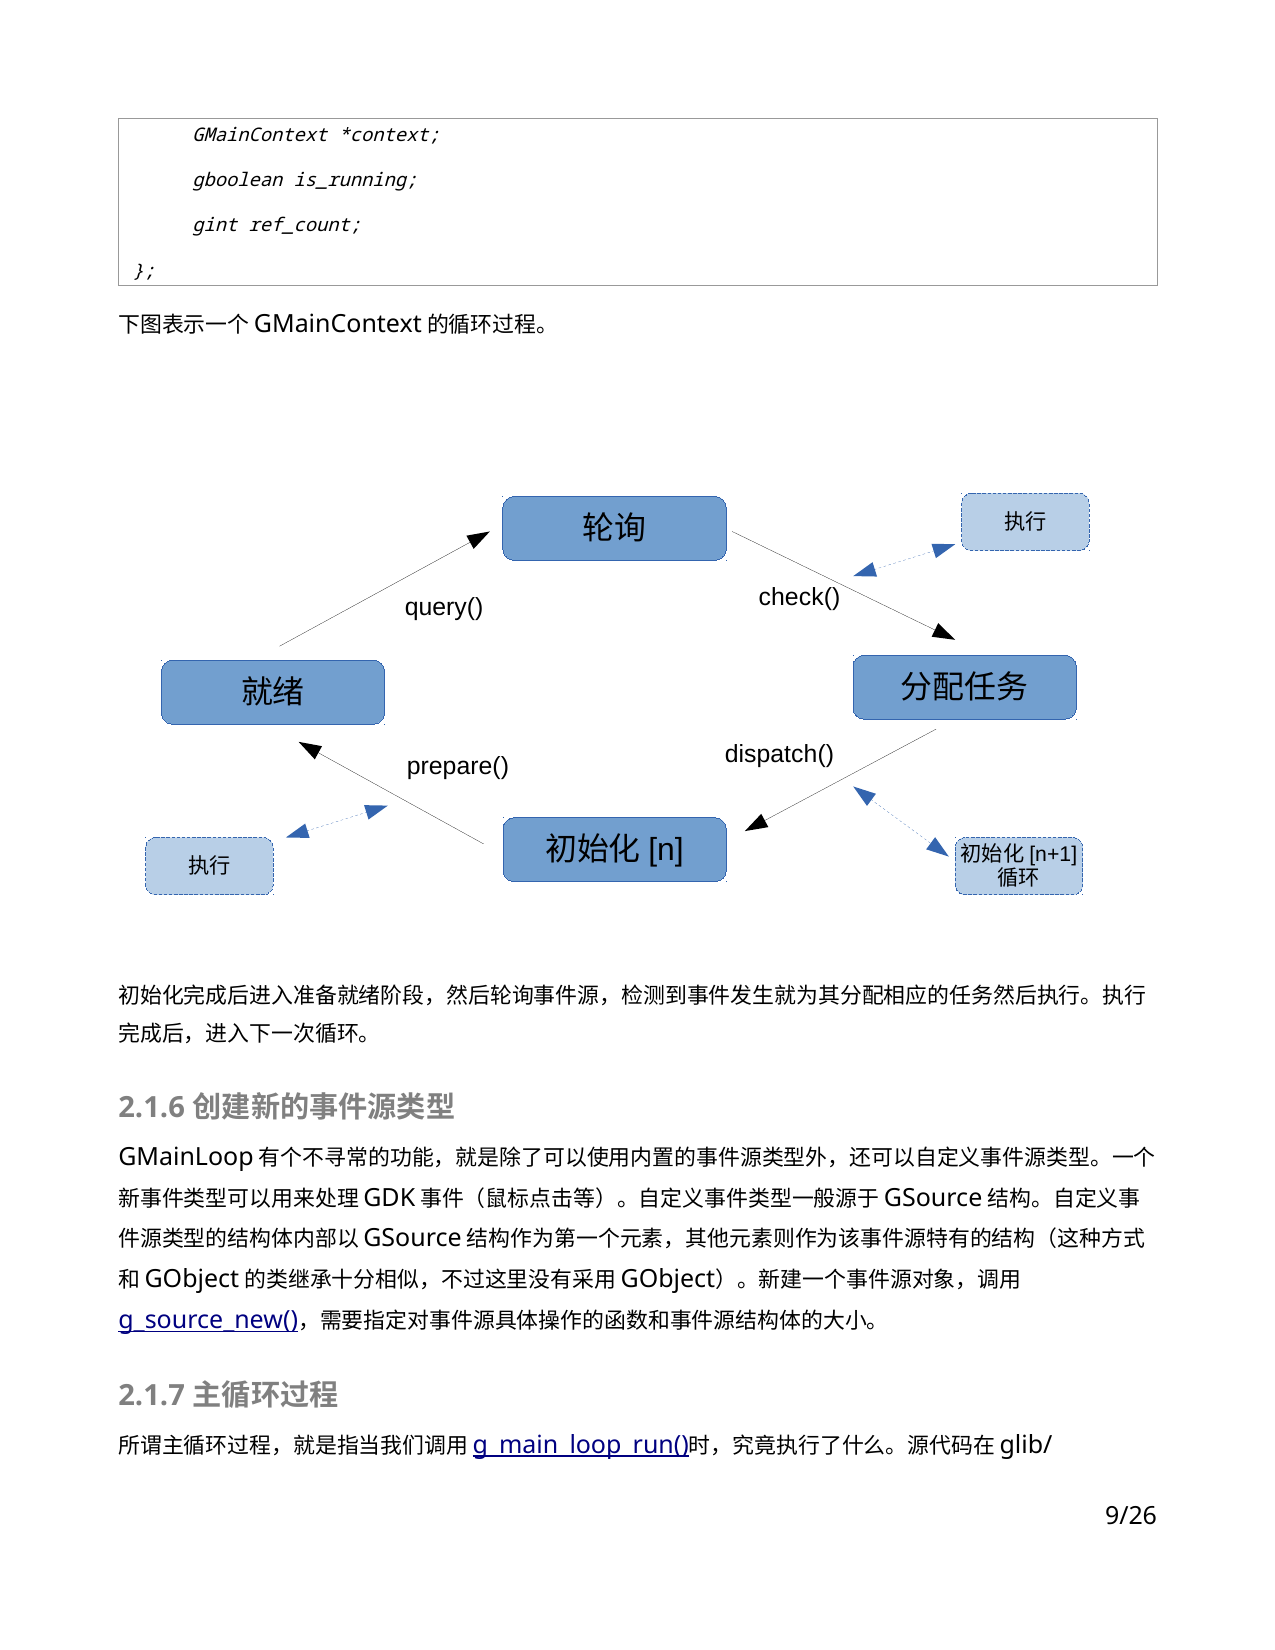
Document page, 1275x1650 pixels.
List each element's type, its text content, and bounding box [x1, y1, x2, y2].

text gint ref_count; [119, 208, 1157, 237]
text gboolean is_running; [119, 163, 1157, 192]
text GMainContext *context; [119, 119, 1157, 147]
text 所谓主循环过程，就是指当我们调用g_main_loop_run()时，究竟执行了什么。源代码在glib/ [118, 1427, 1157, 1461]
text 初始化完成后进入准备就绪阶段，然后轮询事件源，检测到事件发生就为其分配相应的任务然后执行。执行完成后，进入下一次循环。 [118, 416, 1157, 1048]
text }; [119, 254, 1157, 285]
text 下图表示一个GMainContext的循环过程。 [118, 305, 1157, 339]
subtitle 2.1.7 主循环过程 [118, 1372, 1157, 1414]
text GMainLoop有个不寻常的功能，就是除了可以使用内置的事件源类型外，还可以自定义事件源类型。一个新事件类型可以用来处理GDK事件（鼠标点击等）。自定义事件类型一般源于GSource结构。自定义事件源类型的结构体内部以GSource结构作为第一个元素，其他元素则作为该事件源特有的结构（这种方式和GObject的类继承十分相似，不过这里没有采用GObject）。新建一个事件源对象，调用g_source_new()，需要指定对事件源具体操作的函数和事件源结构体的大小。 [118, 1138, 1157, 1336]
subtitle 2.1.6 创建新的事件源类型 [118, 1083, 1157, 1126]
